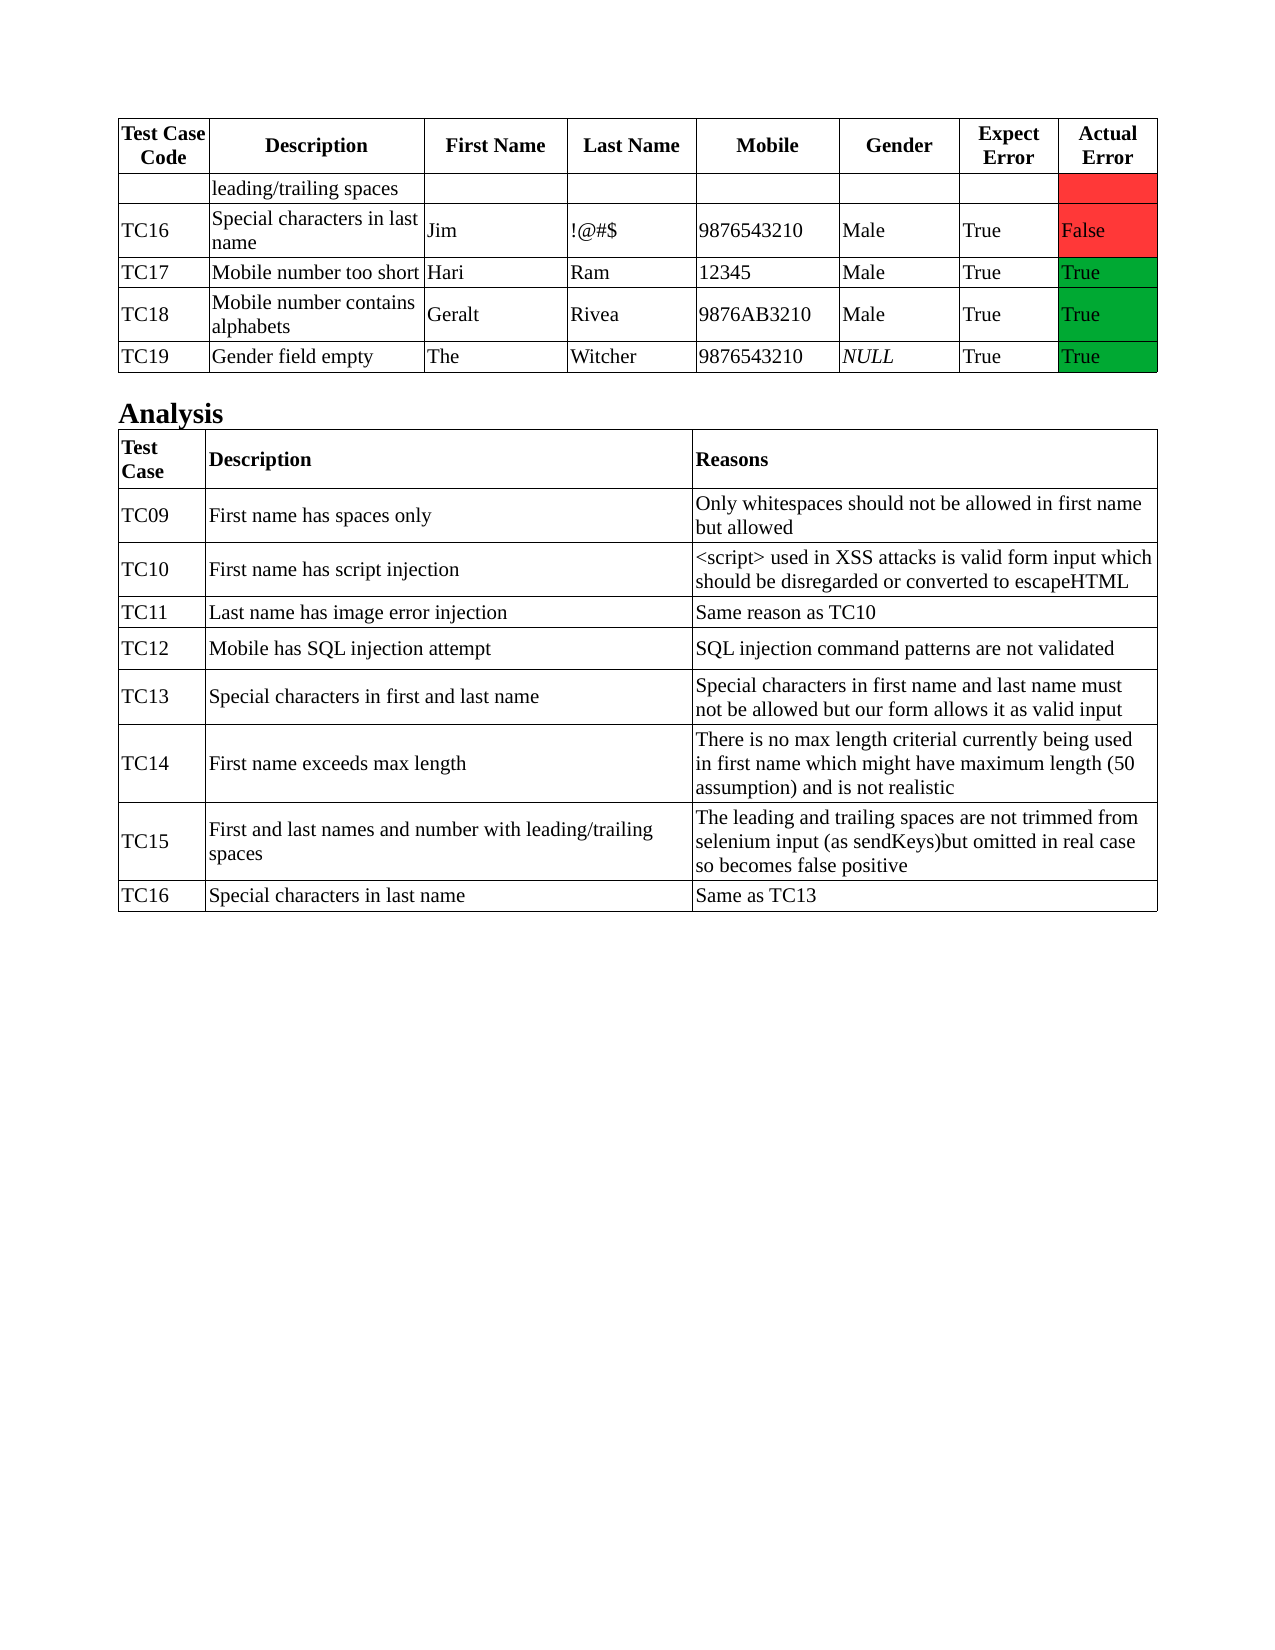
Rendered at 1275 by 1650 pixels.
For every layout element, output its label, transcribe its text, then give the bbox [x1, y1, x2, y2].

table_cell TC13 [119, 670, 205, 724]
table_cell 12345 [697, 258, 839, 287]
table_cell False [1059, 204, 1157, 257]
table_cell Rivea [568, 288, 696, 341]
table_header Description [210, 119, 424, 172]
table_cell The [425, 342, 567, 372]
table_cell TC12 [119, 628, 205, 669]
table_cell Mobile has SQL injection attempt [206, 628, 692, 669]
table_cell True [960, 258, 1058, 287]
table_cell TC19 [119, 342, 209, 372]
table_cell [960, 174, 1058, 203]
table_cell !@#$ [568, 204, 696, 257]
table_header Expect Error [960, 119, 1058, 172]
table_header First Name [425, 119, 567, 172]
table_cell The leading and trailing spaces are not trimmed from selenium input (as sendKeys)but omitted in real case so becomes false positive [693, 803, 1157, 880]
table_cell TC16 [119, 204, 209, 257]
table_cell Same as TC13 [693, 881, 1157, 911]
table_cell Jim [425, 204, 567, 257]
table_cell Last name has image error injection [206, 597, 692, 627]
text Analysis [118, 396, 1157, 429]
table_cell TC11 [119, 597, 205, 627]
table_cell NULL [840, 342, 959, 372]
table_header Description [206, 430, 692, 488]
table_cell 9876543210 [697, 204, 839, 257]
table_cell True [960, 342, 1058, 372]
table_cell First and last names and number with leading/trailing spaces [206, 803, 692, 880]
table_header Test Case [119, 430, 205, 488]
table_cell Ram [568, 258, 696, 287]
table_cell TC15 [119, 803, 205, 880]
table_cell True [960, 204, 1058, 257]
table_cell Mobile number contains alphabets [210, 288, 424, 341]
table_cell [697, 174, 839, 203]
table_cell First name exceeds max length [206, 725, 692, 802]
table_cell True [1059, 258, 1157, 287]
table_cell Gender field empty [210, 342, 424, 372]
table_cell True [1059, 342, 1157, 372]
table_header Mobile [697, 119, 839, 172]
table_cell TC14 [119, 725, 205, 802]
table_cell True [1059, 288, 1157, 341]
table_cell Hari [425, 258, 567, 287]
table_cell Male [840, 258, 959, 287]
table_cell There is no max length criterial currently being used in first name which might have maximum length (50 assumption) and is not realistic [693, 725, 1157, 802]
table_cell TC09 [119, 489, 205, 542]
table_cell [840, 174, 959, 203]
table_header Test Case Code [119, 119, 209, 172]
table_cell Special characters in first name and last name must not be allowed but our form allows it as valid input [693, 670, 1157, 724]
table_cell leading/trailing spaces [210, 174, 424, 203]
table_cell Mobile number too short [210, 258, 424, 287]
table_cell Same reason as TC10 [693, 597, 1157, 627]
table_header Last Name [568, 119, 696, 172]
table_cell Special characters in last name [206, 881, 692, 911]
table_cell SQL injection command patterns are not validated [693, 628, 1157, 669]
table_header Reasons [693, 430, 1157, 488]
table_cell Special characters in first and last name [206, 670, 692, 724]
table_cell TC16 [119, 881, 205, 911]
table_cell [568, 174, 696, 203]
table_cell Male [840, 288, 959, 341]
table_cell <script> used in XSS attacks is valid form input which should be disregarded or converted to escapeHTML [693, 543, 1157, 596]
table_cell 9876AB3210 [697, 288, 839, 341]
table_cell Male [840, 204, 959, 257]
table_cell First name has script injection [206, 543, 692, 596]
table_cell TC18 [119, 288, 209, 341]
table_cell 9876543210 [697, 342, 839, 372]
table_header Gender [840, 119, 959, 172]
table_cell TC10 [119, 543, 205, 596]
table_cell True [960, 288, 1058, 341]
table_cell [119, 174, 209, 203]
table_cell [1059, 174, 1157, 203]
table_cell TC17 [119, 258, 209, 287]
table_cell Only whitespaces should not be allowed in first name but allowed [693, 489, 1157, 542]
table_cell Special characters in last name [210, 204, 424, 257]
table_header Actual Error [1059, 119, 1157, 172]
table_cell [425, 174, 567, 203]
table_cell First name has spaces only [206, 489, 692, 542]
table_cell Witcher [568, 342, 696, 372]
table_cell Geralt [425, 288, 567, 341]
